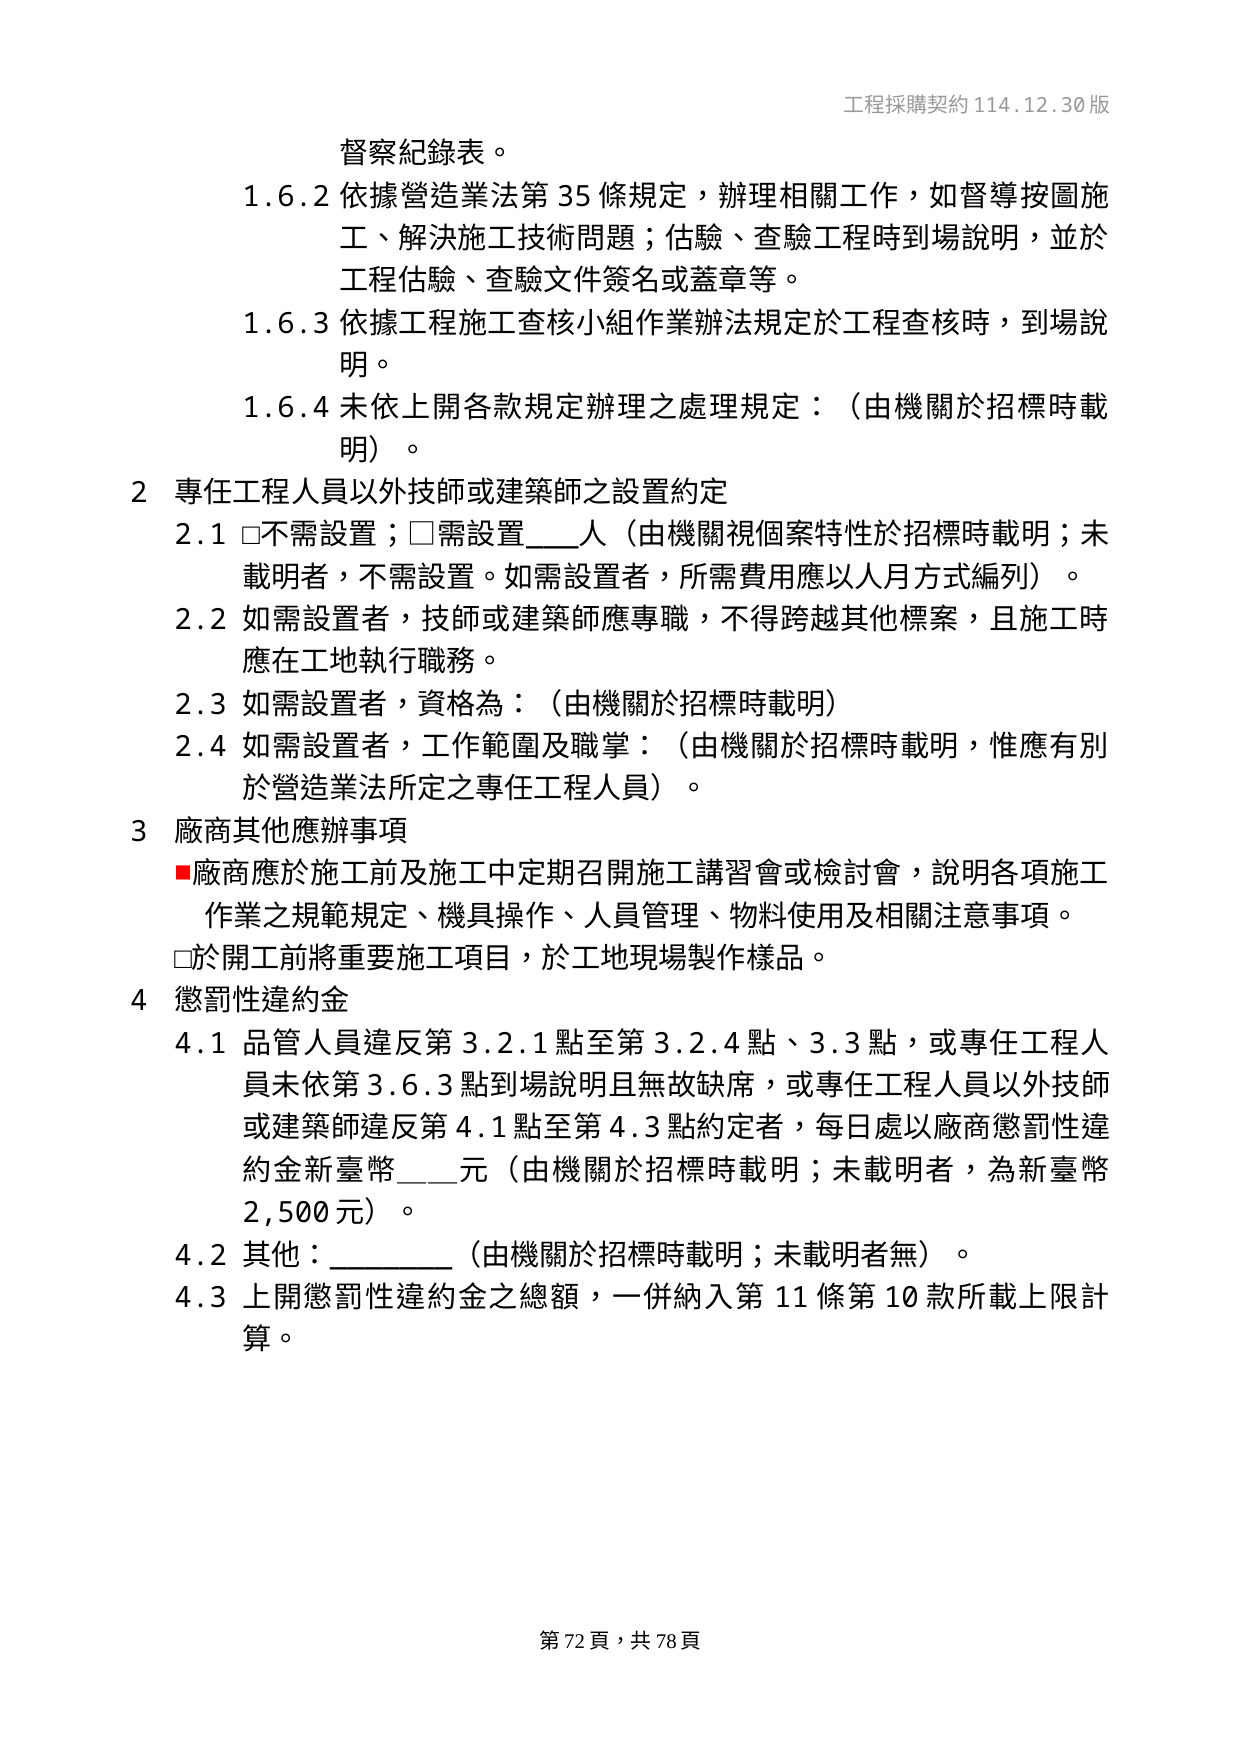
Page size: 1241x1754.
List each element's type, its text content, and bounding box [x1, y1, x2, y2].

list 如需設置者，技師或建築師應專職，不得跨越其他標案，且施工時應在工地執行職務。 [174, 596, 1110, 680]
list 如需設置者，資格為：（由機關於招標時載明） [174, 680, 1110, 723]
list 廠商其他應辦事項 [130, 807, 1110, 850]
list 懲罰性違約金 [130, 977, 1110, 1019]
list 依據工程施工查核小組作業辦法規定於工程查核時，到場說明。 [242, 299, 1110, 384]
list 品管人員違反第3.2.1點至第3.2.4點、3.3點，或專任工程人員未依第3.6.3點到場說明且無故缺席，或專任工程人員以外技師或建築師違反第4.1點至第4.3點約定者，每日處以廠商懲罰性違約金新臺幣＿＿元（由機關於招標時載明；未載明者，為新臺幣2,500元）。 [174, 1019, 1110, 1231]
text □於開工前將重要施工項目，於工地現場製作樣品。 [174, 934, 1110, 977]
list □不需設置；□需設置___人（由機關視個案特性於招標時載明；未載明者，不需設置。如需設置者，所需費用應以人月方式編列）。 [174, 511, 1110, 596]
list 依據營造業法第35條規定，辦理相關工作，如督導按圖施工、解決施工技術問題；估驗、查驗工程時到場說明，並於工程估驗、查驗文件簽名或蓋章等。 [242, 172, 1110, 299]
list 專任工程人員以外技師或建築師之設置約定 [130, 468, 1110, 511]
list 其他：_______（由機關於招標時載明；未載明者無）。 [174, 1231, 1110, 1273]
list 上開懲罰性違約金之總額，一併納入第11條第10款所載上限計算。 [174, 1273, 1110, 1358]
list 未依上開各款規定辦理之處理規定：（由機關於招標時載明）。 [242, 384, 1110, 468]
text ■廠商應於施工前及施工中定期召開施工講習會或檢討會，說明各項施工作業之規範規定、機具操作、人員管理、物料使用及相關注意事項。 [174, 850, 1110, 934]
list 如需設置者，工作範圍及職掌：（由機關於招標時載明，惟應有別於營造業法所定之專任工程人員）。 [174, 723, 1110, 807]
list 督察紀錄表。 [242, 130, 1110, 172]
